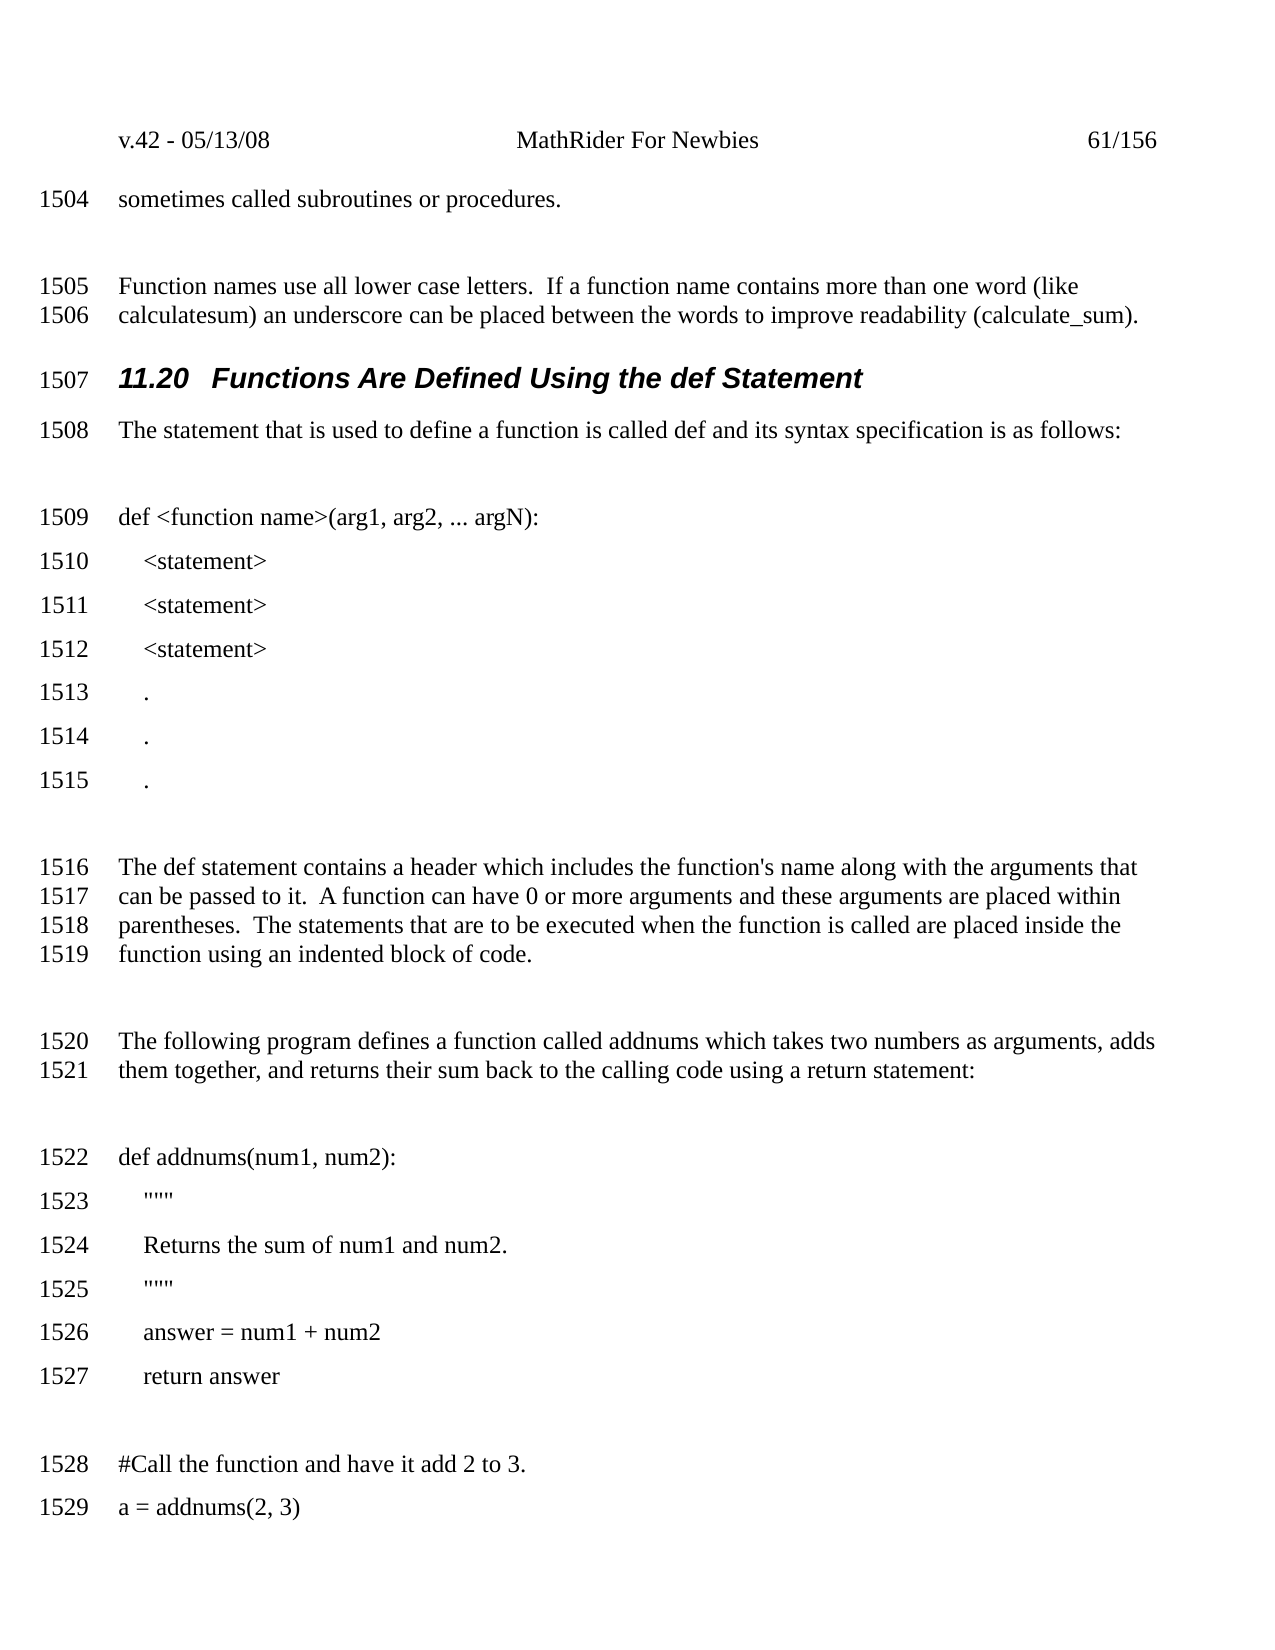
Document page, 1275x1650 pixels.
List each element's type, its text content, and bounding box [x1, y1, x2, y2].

text Returns the sum of num1 and num2. [118, 1230, 1157, 1259]
text a = addnums(2, 3) [118, 1492, 1157, 1521]
text The def statement contains a header which includes the function's name along with the arguments that can be passed to it. A function can have 0 or more arguments and these arguments are placed within parentheses. The statements that are to be executed when the function is called are placed inside the function using an indented block of code. [118, 852, 1157, 967]
text . [118, 721, 1157, 750]
text . [118, 765, 1157, 794]
text The statement that is used to define a function is called def and its syntax specification is as follows: [118, 415, 1157, 444]
text <statement> [118, 590, 1157, 619]
text return answer [118, 1361, 1157, 1390]
text """ [118, 1186, 1157, 1215]
text . [118, 677, 1157, 706]
text #Call the function and have it add 2 to 3. [118, 1449, 1157, 1477]
subtitle Functions Are Defined Using the def Statement [118, 361, 1157, 395]
text Function names use all lower case letters. If a function name contains more than one word (like calculatesum) an underscore can be placed between the words to improve readability (calculate_sum). [118, 271, 1157, 329]
text <statement> [118, 546, 1157, 575]
text def <function name>(arg1, arg2, ... argN): [118, 502, 1157, 531]
text def addnums(num1, num2): [118, 1142, 1157, 1171]
text The following program defines a function called addnums which takes two numbers as arguments, adds them together, and returns their sum back to the calling code using a return statement: [118, 1026, 1157, 1084]
text answer = num1 + num2 [118, 1317, 1157, 1346]
text """ [118, 1274, 1157, 1302]
text <statement> [118, 634, 1157, 662]
text sometimes called subroutines or procedures. [118, 184, 1157, 213]
